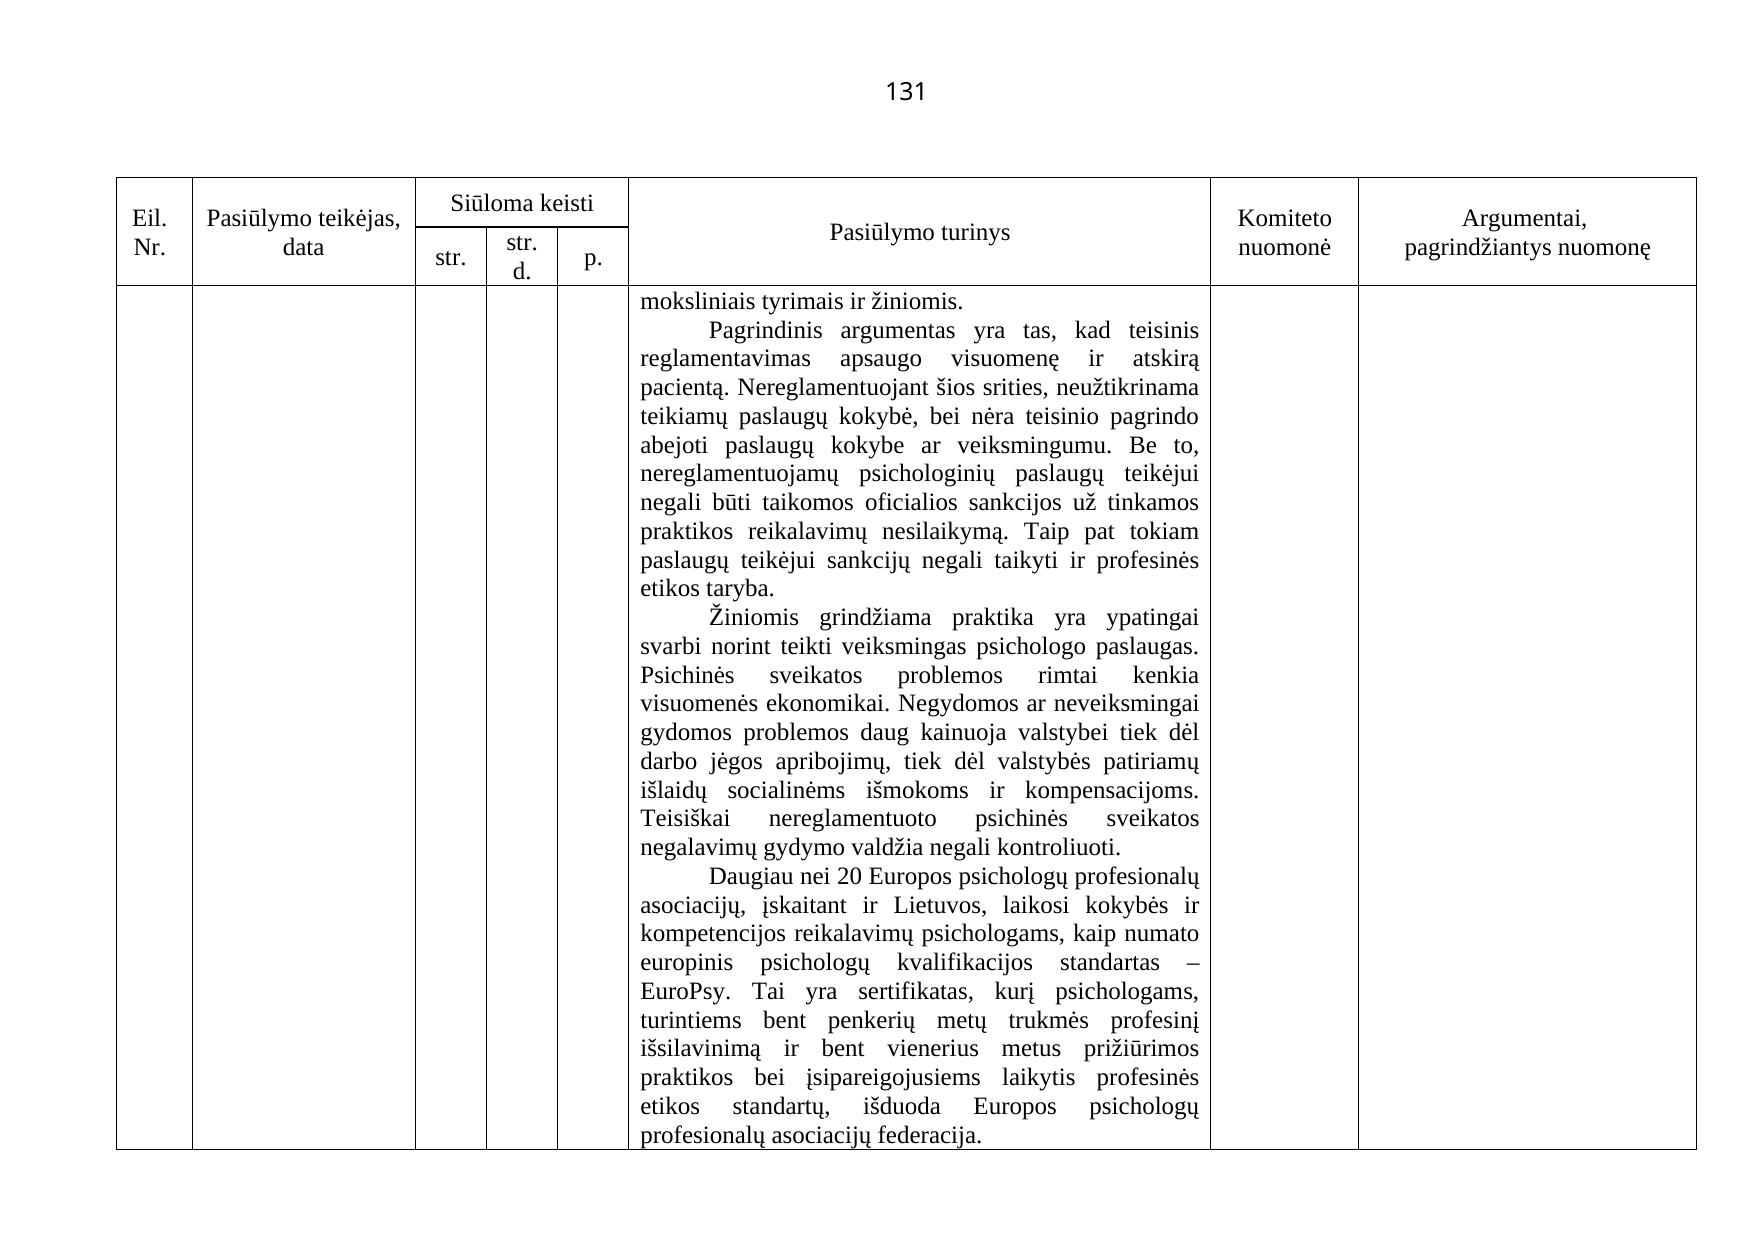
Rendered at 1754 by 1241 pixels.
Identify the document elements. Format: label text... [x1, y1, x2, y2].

table_cell [117, 286, 192, 1148]
table_cell moksliniais tyrimais ir žiniomis. Pagrindinis argumentas yra tas, kad teisinis reglamentavimas apsaugo visuomenę ir atskirą pacientą. Nereglamentuojant šios srities, neužtikrinama teikiamų paslaugų kokybė, bei nėra teisinio pagrindo abejoti paslaugų kokybe ar veiksmingumu. Be to, nereglamentuojamų psichologinių paslaugų teikėjui negali būti taikomos oficialios sankcijos už tinkamos praktikos reikalavimų nesilaikymą. Taip pat tokiam paslaugų teikėjui sankcijų negali taikyti ir profesinės etikos taryba. Žiniomis grindžiama praktika yra ypatingai svarbi norint teikti veiksmingas psichologo paslaugas. Psichinės sveikatos problemos rimtai kenkia visuomenės ekonomikai. Negydomos ar neveiksmingai gydomos problemos daug kainuoja valstybei tiek dėl darbo jėgos apribojimų, tiek dėl valstybės patiriamų išlaidų socialinėms išmokoms ir kompensacijoms. Teisiškai nereglamentuoto psichinės sveikatos negalavimų gydymo valdžia negali kontroliuoti. Daugiau nei 20 Europos psichologų profesionalų asociacijų, įskaitant ir Lietuvos, laikosi kokybės ir kompetencijos reikalavimų psichologams, kaip numato europinis psichologų kvalifikacijos standartas – EuroPsy. Tai yra sertifikatas, kurį psichologams, turintiems bent penkerių metų trukmės profesinį išsilavinimą ir bent vienerius metus prižiūrimos praktikos bei įsipareigojusiems laikytis profesinės etikos standartų, išduoda Europos psichologų profesionalų asociacijų federacija. [629, 286, 1210, 1148]
table_header Komiteto nuomonė [1211, 178, 1358, 285]
table_cell str. d. [487, 228, 557, 285]
table_cell [1211, 286, 1358, 1148]
table_header Argumentai, pagrindžiantys nuomonę [1359, 178, 1696, 285]
table_cell [416, 286, 486, 1148]
table_cell p. [558, 228, 628, 285]
table_cell [1359, 286, 1696, 1148]
table_header Siūloma keisti [416, 178, 628, 226]
table_header Pasiūlymo turinys [629, 178, 1210, 285]
table_cell [193, 286, 415, 1148]
table_header Eil. Nr. [117, 178, 192, 285]
table_cell str. [416, 228, 486, 285]
table_cell [558, 286, 628, 1148]
table_header Pasiūlymo teikėjas, data [193, 178, 415, 285]
table_cell [487, 286, 557, 1148]
